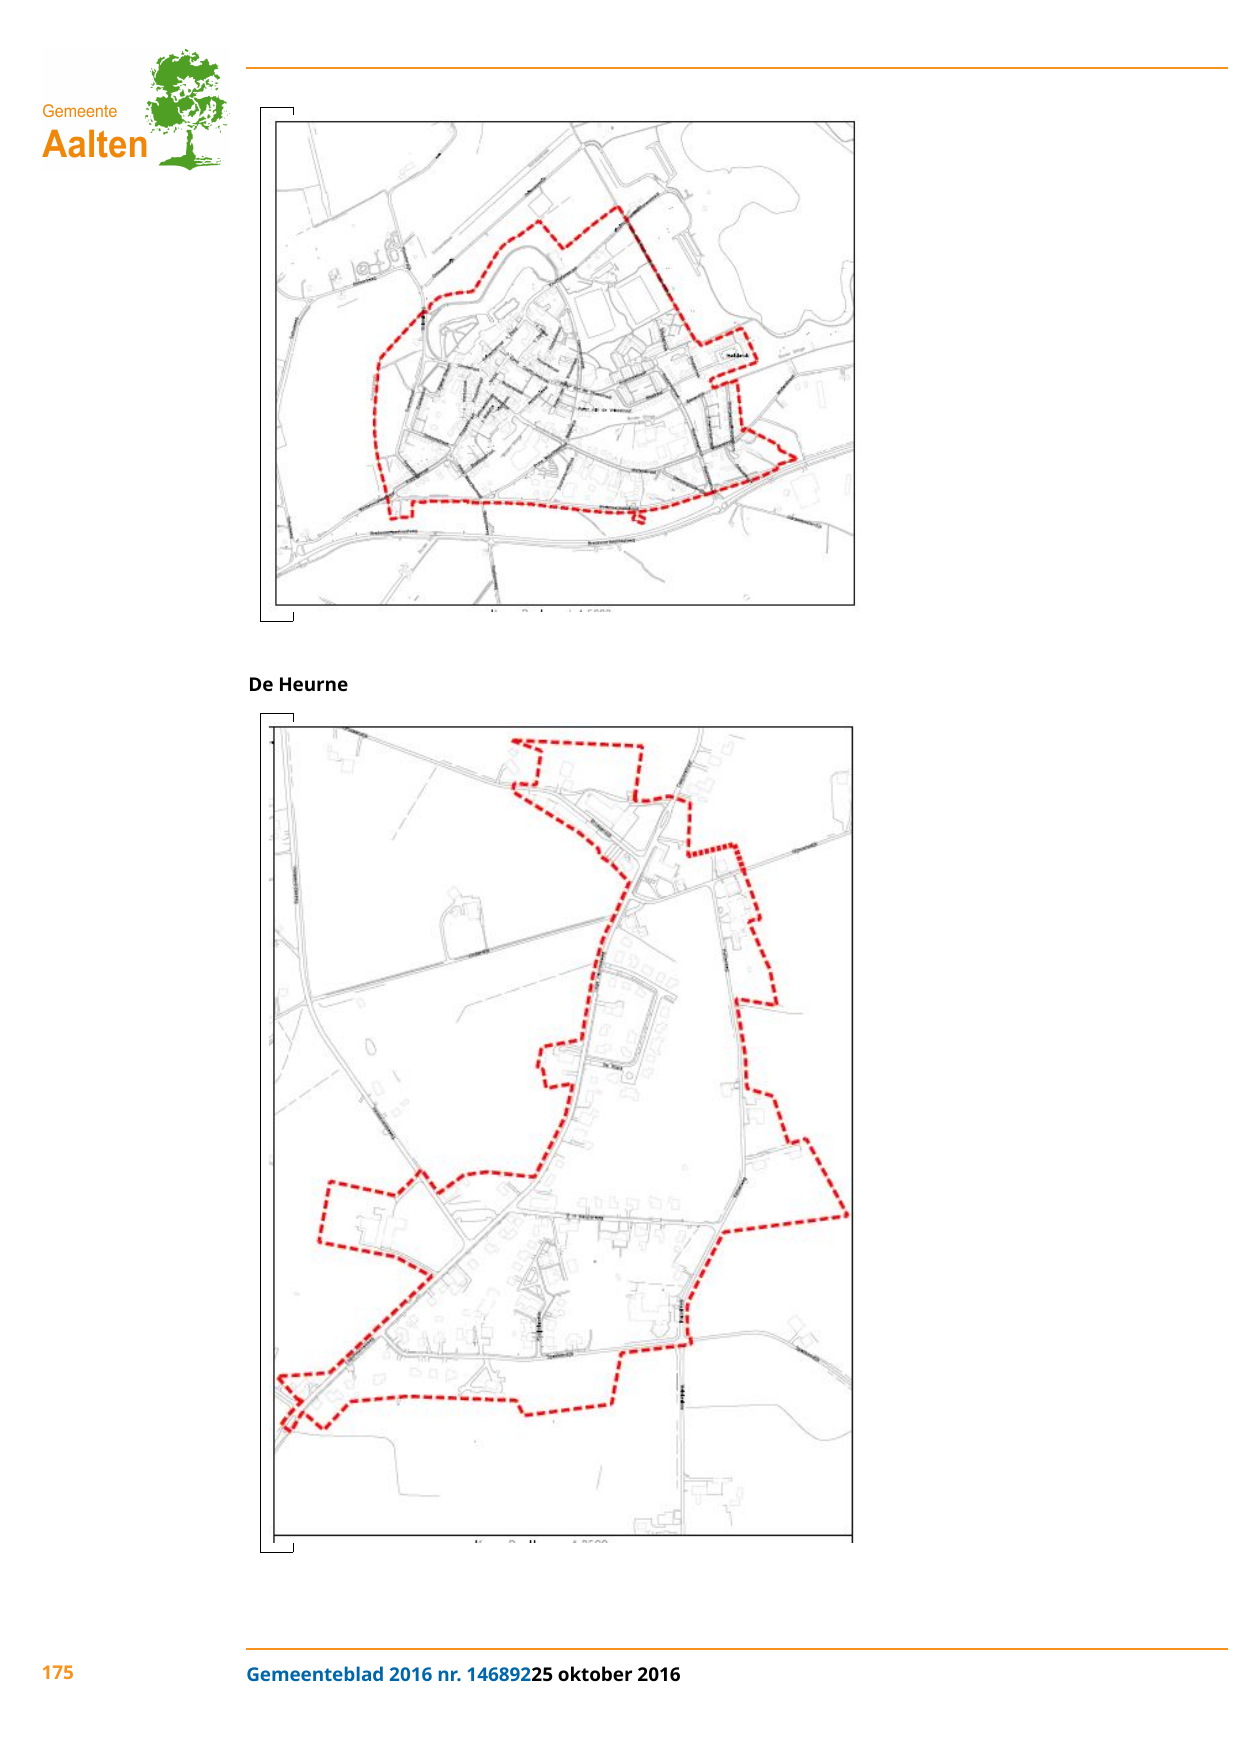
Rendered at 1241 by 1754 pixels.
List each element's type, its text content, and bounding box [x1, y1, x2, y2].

picture [41, 47, 231, 172]
text De Heurne [248, 672, 1152, 697]
picture [268, 115, 860, 612]
picture [268, 722, 860, 1543]
